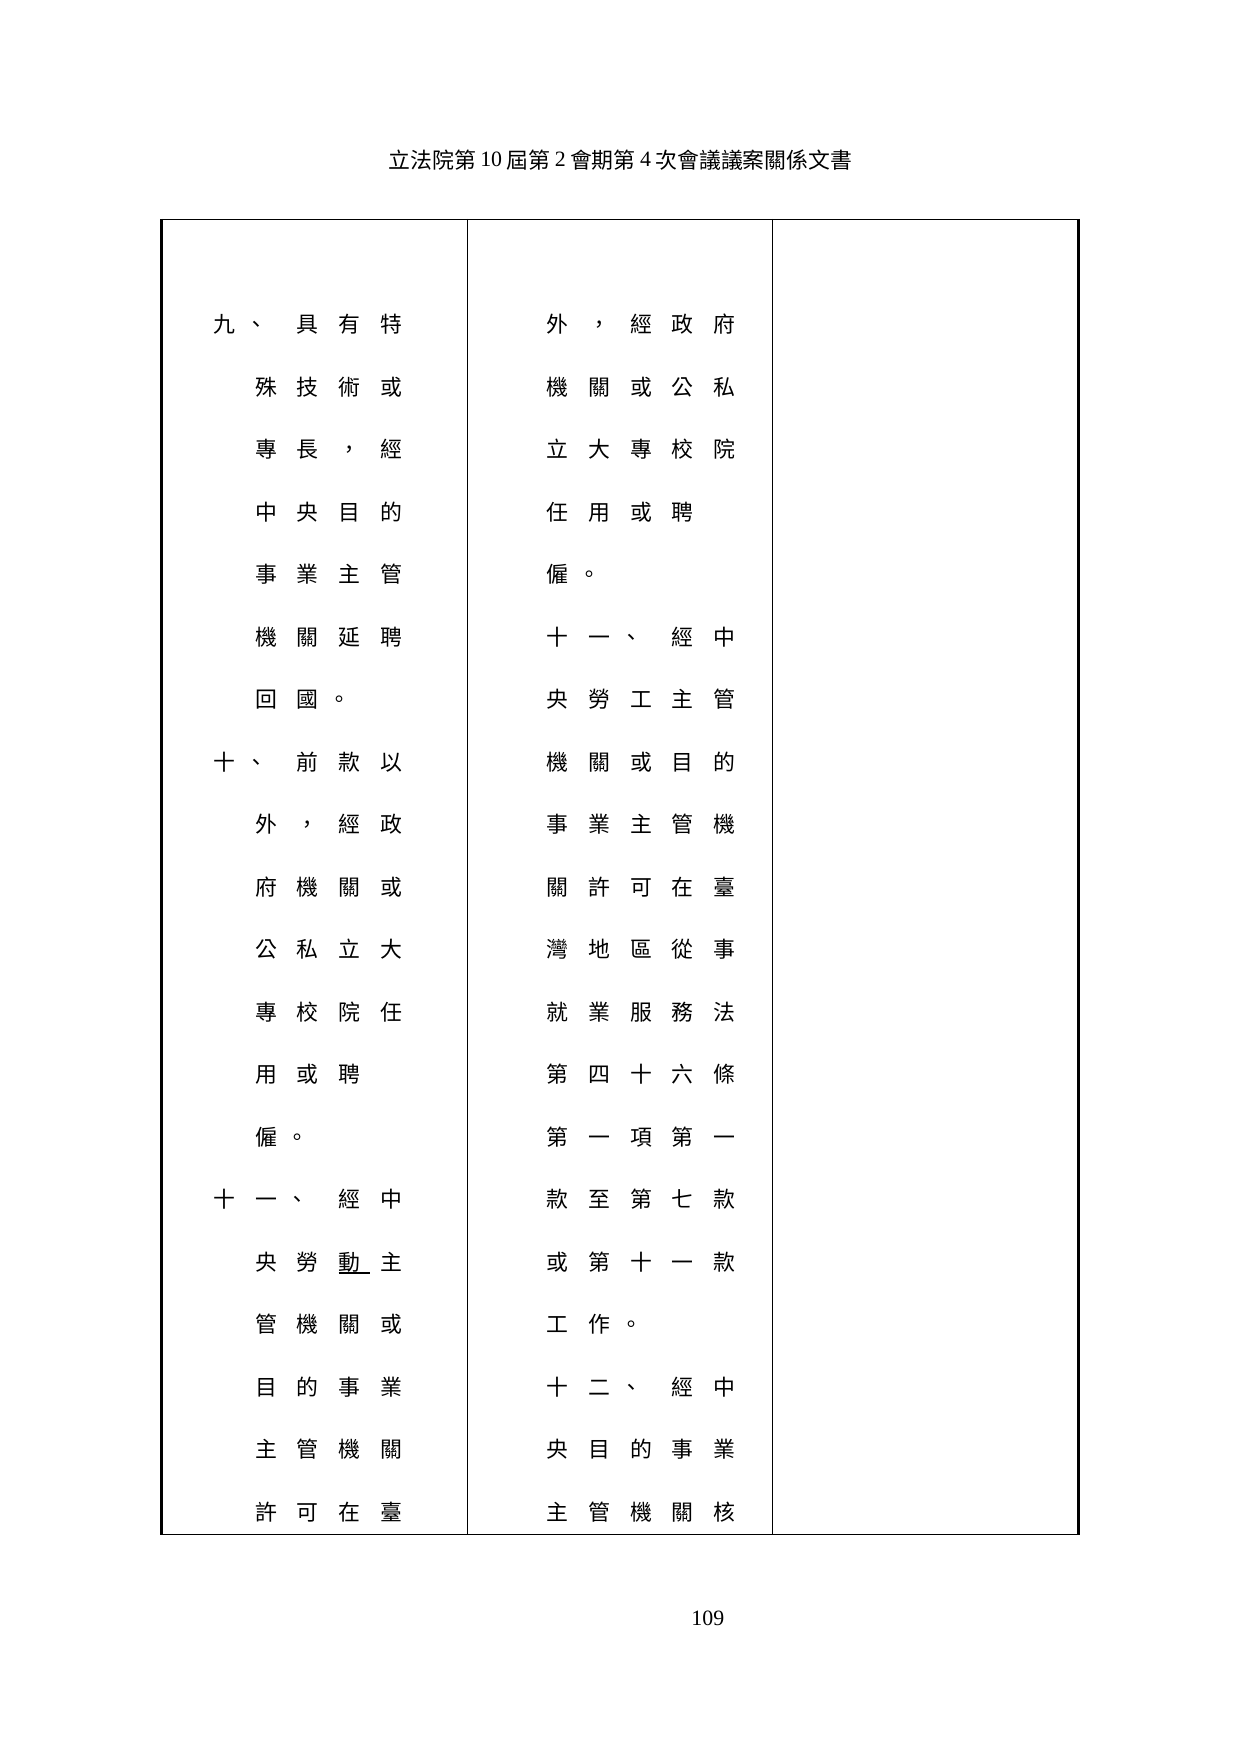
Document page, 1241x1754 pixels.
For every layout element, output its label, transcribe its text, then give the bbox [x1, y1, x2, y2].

table_cell 外，經政府機關或公私立大專校院任用或聘僱。 十一、經中央勞工主管機關或目的事業主管機關許可在臺灣地區從事就業服務法第四十六條第一項第一款至第七款或第十一款工作。 十二、經中央目的事業主管機關核 [468, 220, 772, 1534]
table_cell 九、具有特殊技術或專長，經中央目的事業主管機關延聘回國。 十、前款以外，經政府機關或公私立大專校院任用或聘僱。 十一、經中央勞動主管機關或目的事業主管機關許可在臺 [163, 220, 467, 1534]
table_cell [773, 220, 1077, 1534]
